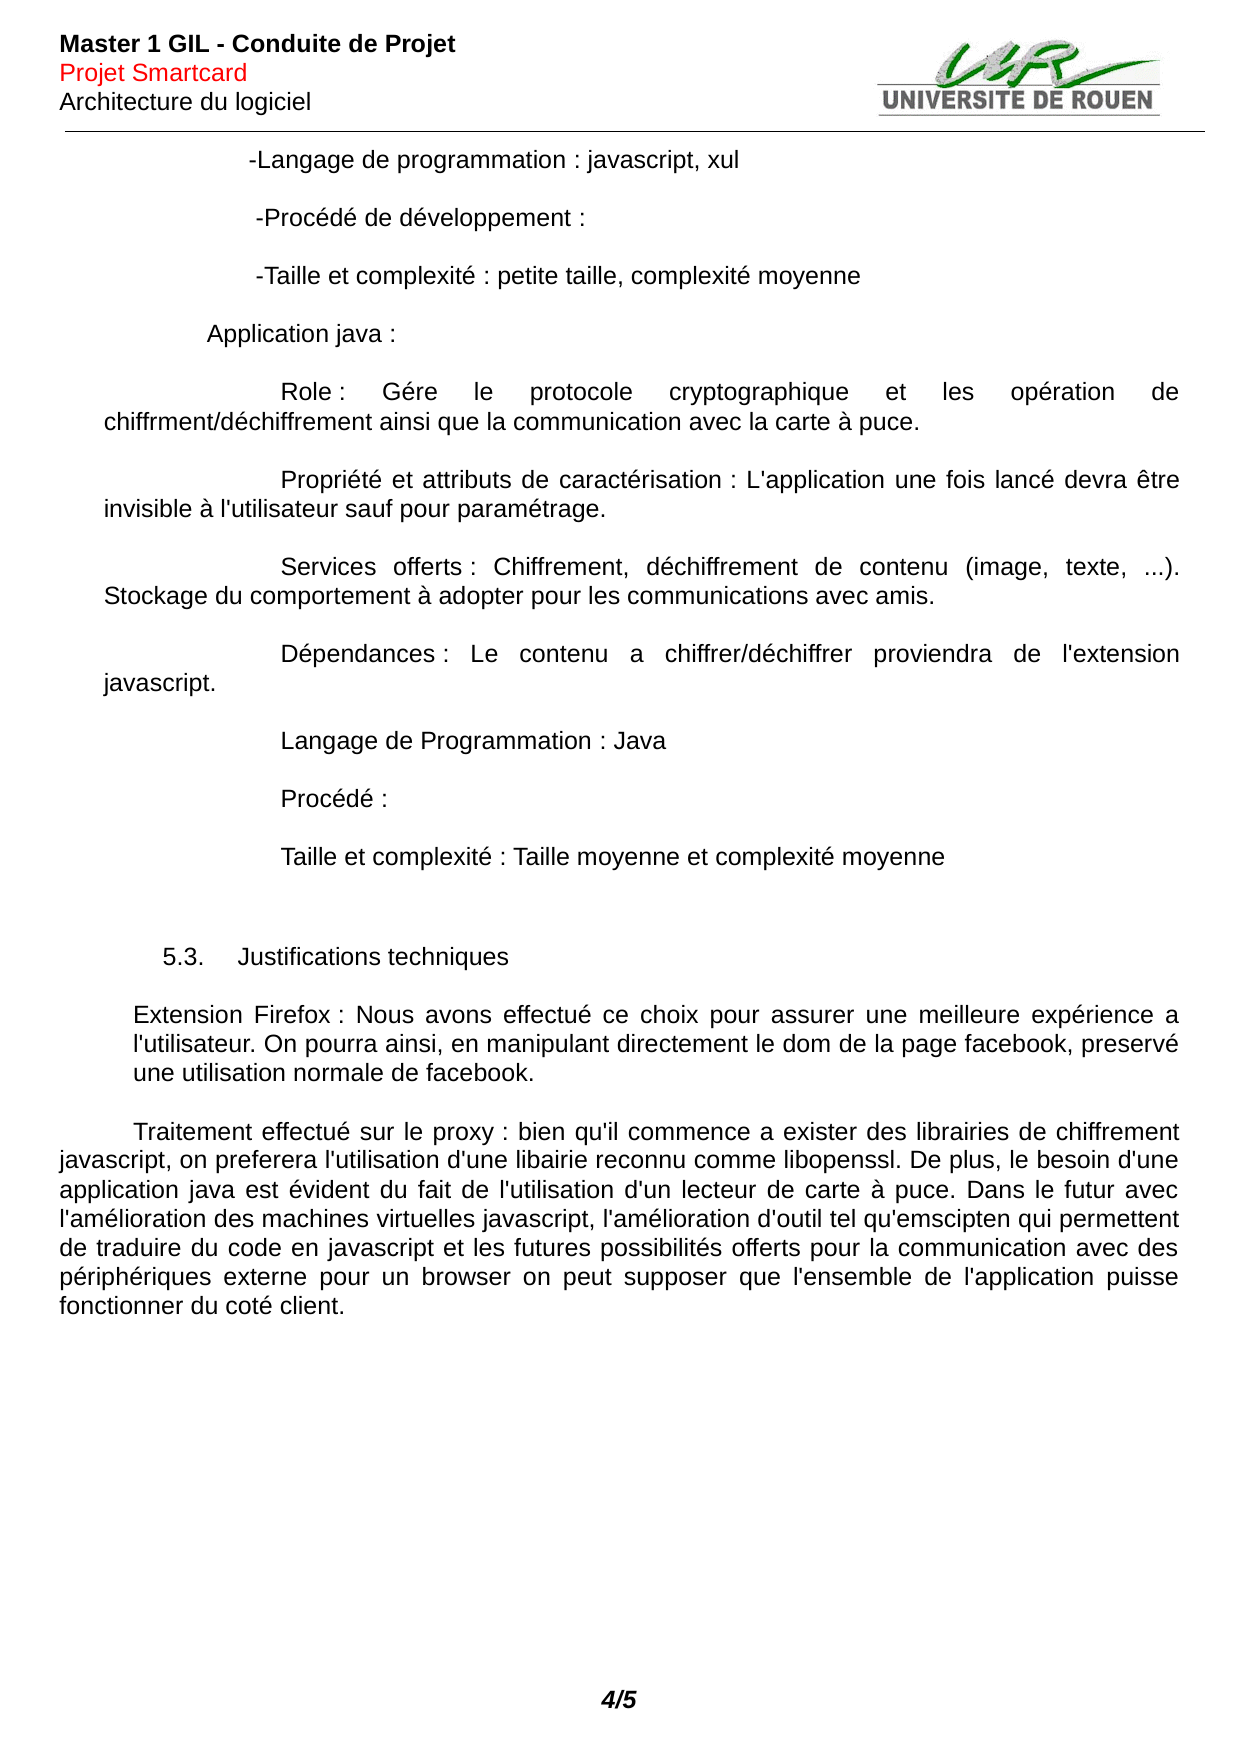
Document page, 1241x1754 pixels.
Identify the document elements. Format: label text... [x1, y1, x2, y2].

text Traitement effectué sur le proxy : bien qu'il commence a exister des librairies de chiffrement javascript, on preferera l'utilisation d'une libairie reconnu comme libopenssl. De plus, le besoin d'une application java est évident du fait de l'utilisation d'un lecteur de carte à puce. Dans le futur avec l'amélioration des machines virtuelles javascript, l'amélioration d'outil tel qu'emscipten qui permettent de traduire du code en javascript et les futures possibilités offerts pour la communication avec des périphériques externe pour un browser on peut supposer que l'ensemble de l'application puisse fonctionner du coté client. [59, 1116, 1181, 1320]
text Role : Gére le protocole cryptographique et les opération de chiffrment/déchiffrement ainsi que la communication avec la carte à puce. [103, 377, 1181, 435]
text -Langage de programmation : javascript, xul [103, 145, 1181, 174]
text -Taille et complexité : petite taille, complexité moyenne [103, 261, 1181, 290]
text Taille et complexité : Taille moyenne et complexité moyenne [103, 842, 1181, 871]
picture [872, 32, 1170, 118]
text -Procédé de développement : [103, 203, 1181, 232]
text Extension Firefox : Nous avons effectué ce choix pour assurer une meilleure expérience a l'utilisateur. On pourra ainsi, en manipulant directement le dom de la page facebook, preservé une utilisation normale de facebook. [133, 1000, 1181, 1087]
text Application java : [103, 319, 1181, 348]
text Services offerts : Chiffrement, déchiffrement de contenu (image, texte, ...). Stockage du comportement à adopter pour les communications avec amis. [103, 552, 1181, 610]
text Langage de Programmation : Java [103, 726, 1181, 755]
text Propriété et attributs de caractérisation : L'application une fois lancé devra être invisible à l'utilisateur sauf pour paramétrage. [103, 464, 1181, 523]
subtitle Justifications techniques [162, 942, 1181, 971]
text Procédé : [103, 784, 1181, 813]
text Dépendances : Le contenu a chiffrer/déchiffrer proviendra de l'extension javascript. [103, 639, 1181, 697]
